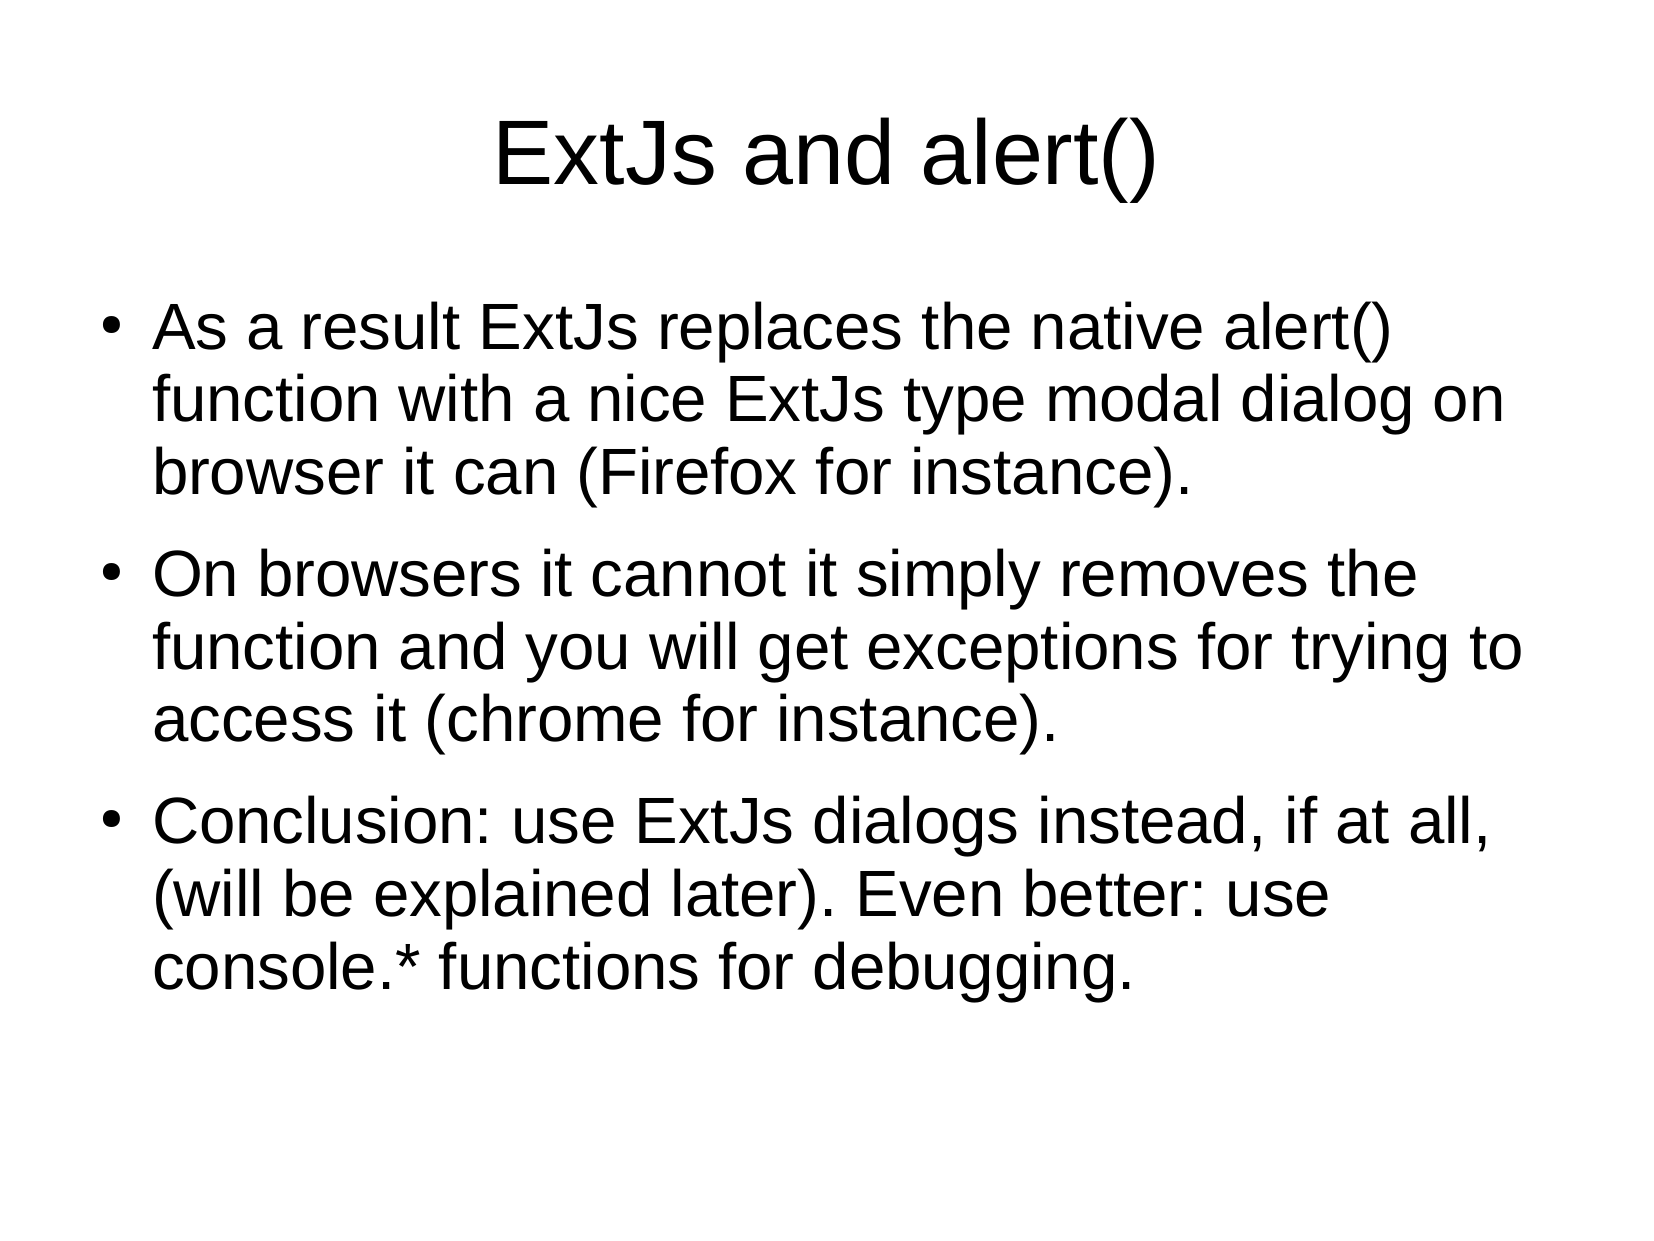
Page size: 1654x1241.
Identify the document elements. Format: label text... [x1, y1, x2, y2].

title ExtJs and alert() [82, 49, 1571, 257]
list As a result ExtJs replaces the native alert() function with a nice ExtJs type modal dialog on browser it can (Firefox for instance). On browsers it cannot it simply removes the function and you will get exceptions for trying to access it (chrome for instance). Conclusion: use ExtJs dialogs instead, if at all, (will be explained later). Even better: use console.* functions for debugging. [82, 290, 1538, 1010]
